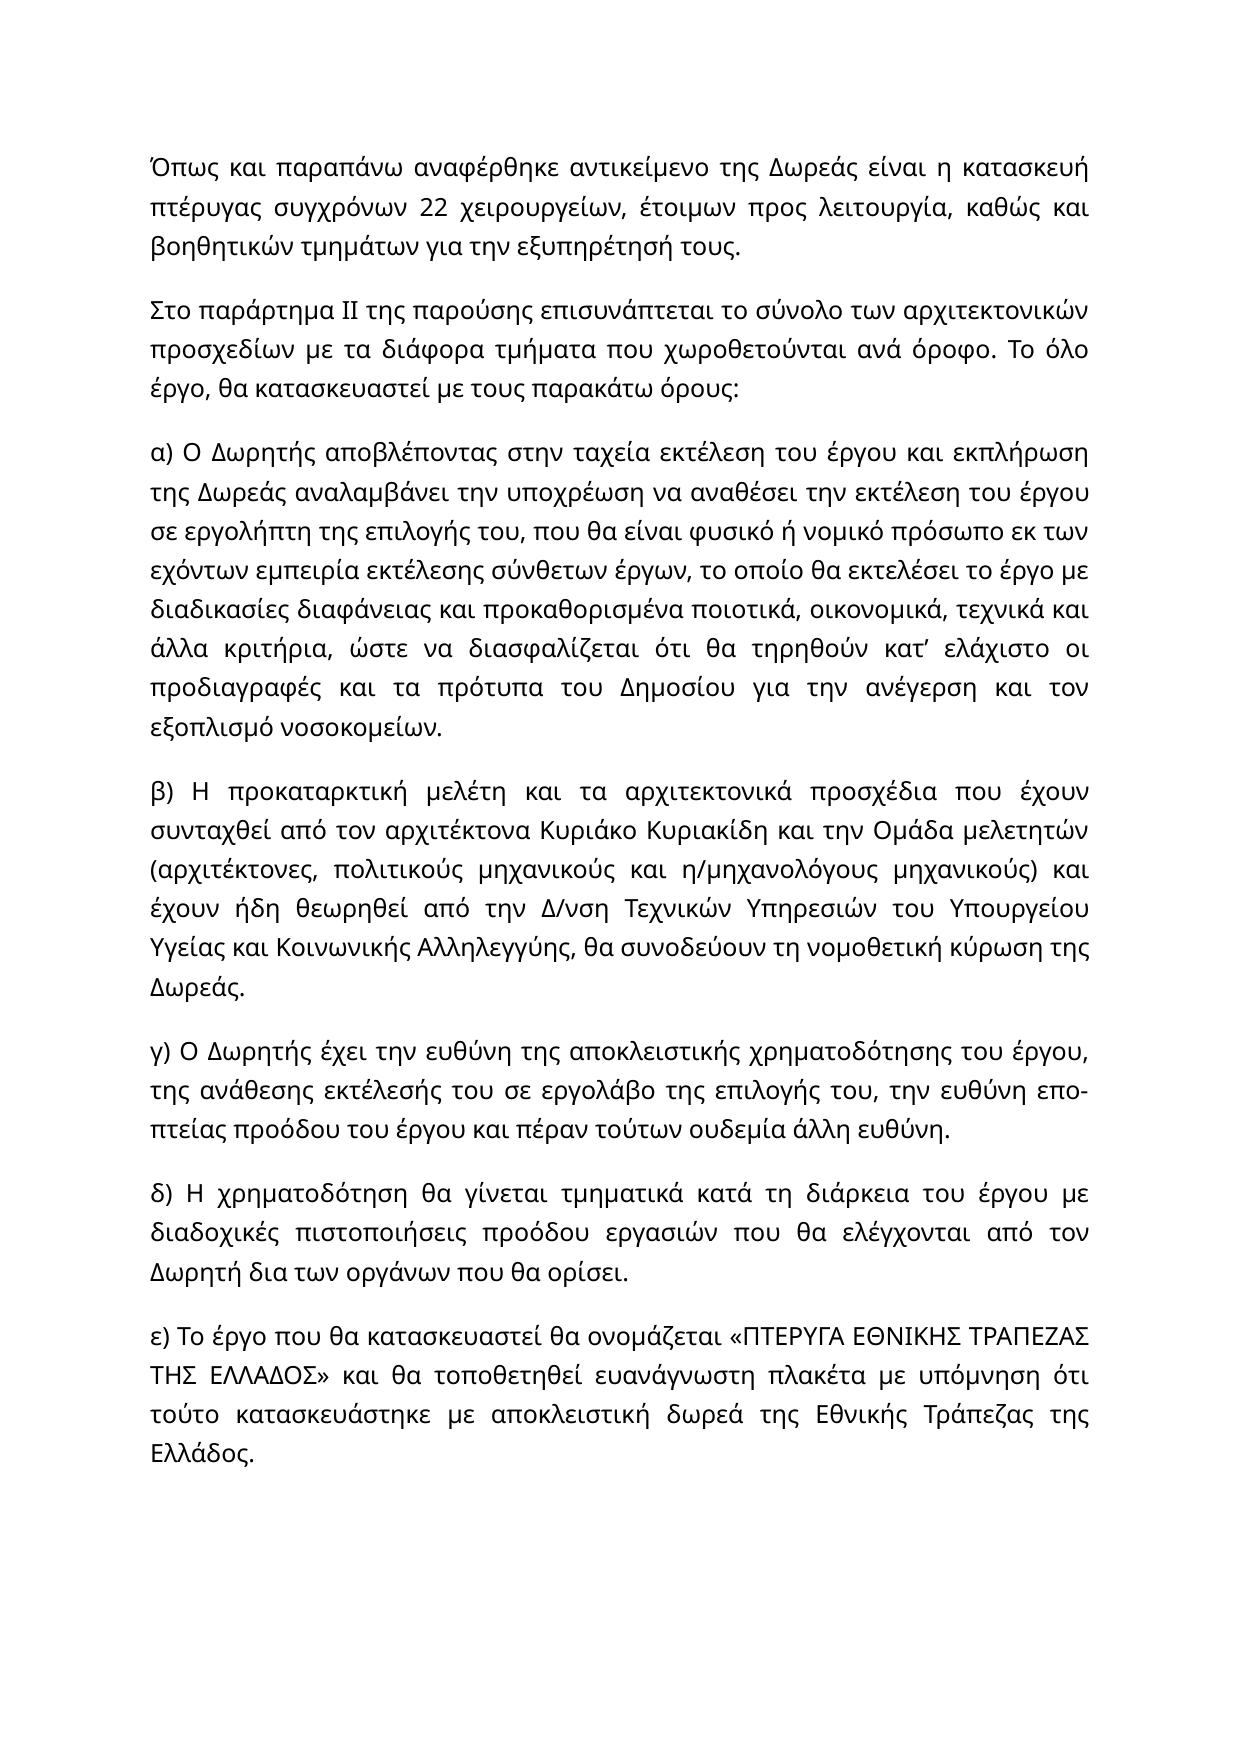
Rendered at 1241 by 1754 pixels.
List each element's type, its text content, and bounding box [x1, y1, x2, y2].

text Όπως και παραπάνω αναφέρθηκε αντικείμενο της Δωρεάς είναι η κατασκευή πτέρυγας συγχρόνων 22 χειρουργείων, έτοιμων προς λειτουργία, καθώς και βοηθητικών τμημάτων για την εξυπηρέτησή τους. [150, 150, 1090, 262]
text ε) Το έργο που θα κατασκευαστεί θα ονομάζεται «ΠΤΕΡΥΓΑ ΕΘΝΙΚΗΣ ΤΡΑΠΕΖΑΣ ΤΗΣ ΕΛΛΑΔΟΣ» και θα τοποθετηθεί ευανάγνωστη πλακέτα με υπόμνηση ότι τούτο κατασκευάστηκε με αποκλειστική δωρεά της Εθνικής Τράπεζας της Ελλάδος. [150, 1318, 1090, 1470]
text Στο παράρτημα II της παρούσης επισυνάπτεται το σύνολο των αρχιτεκτονικών προσχεδίων με τα διάφορα τμήματα που χωροθετούνται ανά όροφο. Το όλο έργο, θα κατασκευαστεί με τους παρακάτω όρους: [150, 292, 1090, 405]
text δ) Η χρηματοδότηση θα γίνεται τμηματικά κατά τη διάρκεια του έργου με διαδοχικές πιστοποιήσεις προόδου εργασιών που θα ελέγχονται από τον Δωρητή δια των οργάνων που θα ορίσει. [150, 1176, 1090, 1288]
text α) Ο Δωρητής αποβλέποντας στην ταχεία εκτέλεση του έργου και εκπλήρωση της Δωρεάς αναλαμβάνει την υποχρέωση να αναθέσει την εκτέλεση του έργου σε εργολήπτη της επιλογής του, που θα είναι φυσικό ή νομικό πρόσωπο εκ των εχόντων εμπειρία εκτέλεσης σύνθετων έργων, το οποίο θα εκτελέσει το έργο με διαδικασίες διαφάνειας και προκαθορισμένα ποιοτικά, οικονομικά, τεχνικά και άλλα κριτήρια, ώστε να διασφαλίζεται ότι θα τηρηθούν κατ’ ελάχιστο οι προδιαγραφές και τα πρότυπα του Δημοσίου για την ανέγερση και τον εξοπλισμό νοσοκομείων. [150, 435, 1090, 743]
text β) Η προκαταρκτική μελέτη και τα αρχιτεκτονικά προσχέδια που έχουν συνταχθεί από τον αρχιτέκτονα Κυριάκο Κυριακίδη και την Ομάδα μελετητών (αρχιτέκτονες, πολιτικούς μηχανικούς και η/μηχανολόγους μηχανικούς) και έχουν ήδη θεωρηθεί από την Δ/νση Τεχνικών Υπηρεσιών του Υπουργείου Υγείας και Κοινωνικής Αλληλεγγύης, θα συνοδεύουν τη νομοθετική κύρωση της Δωρεάς. [150, 773, 1090, 1003]
text γ) Ο Δωρητής έχει την ευθύνη της αποκλειστικής χρηματοδότησης του έργου, της ανάθεσης εκτέλεσής του σε εργολάβο της επιλογής του, την ευθύνη επο- πτείας προόδου του έργου και πέραν τούτων ουδεμία άλλη ευθύνη. [150, 1033, 1090, 1146]
